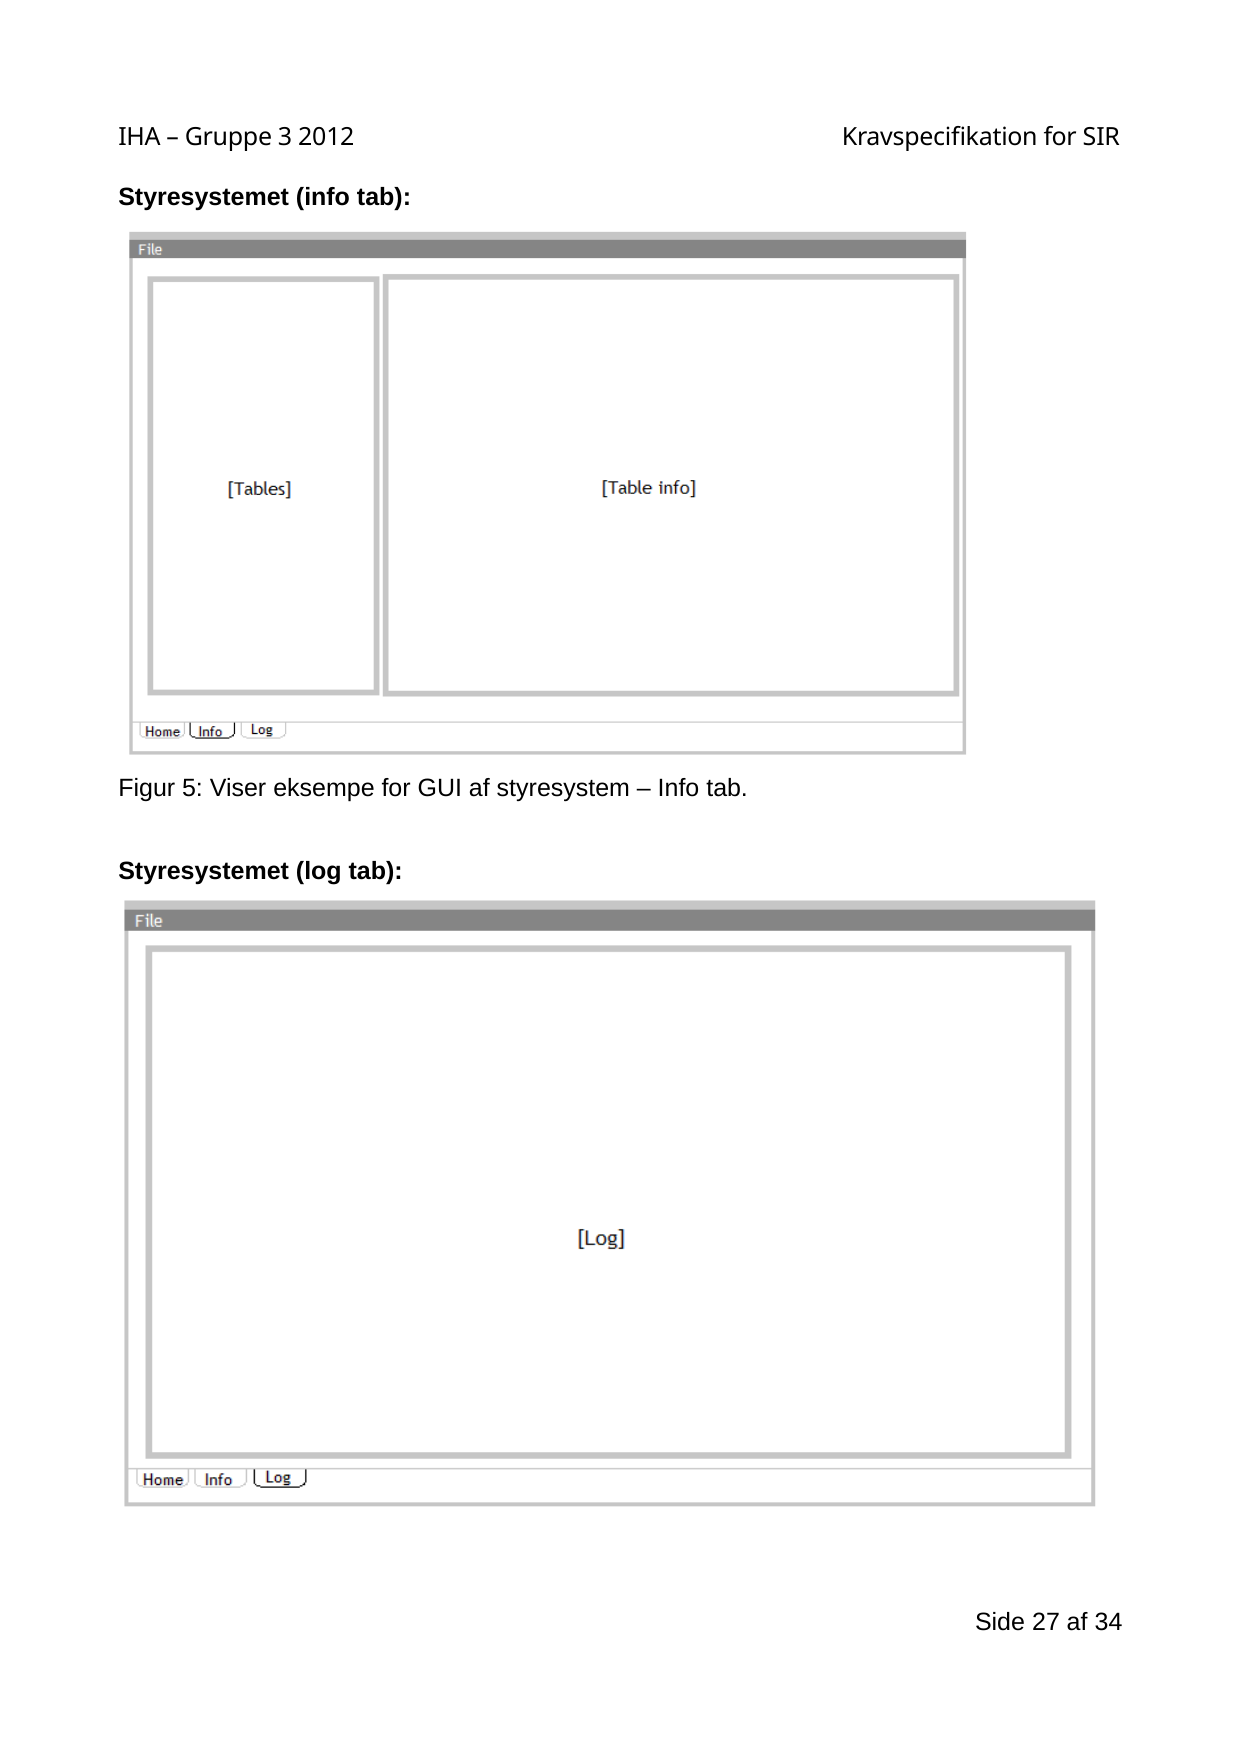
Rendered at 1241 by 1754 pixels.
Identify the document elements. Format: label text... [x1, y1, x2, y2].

picture [118, 224, 1123, 774]
text Figur 5: Viser eksempe for GUI af styresystem – Info tab. [118, 774, 1122, 802]
text Styresystemet (log tab): [118, 856, 1122, 884]
picture [118, 898, 1123, 1550]
text Styresystemet (info tab): [118, 182, 1122, 210]
